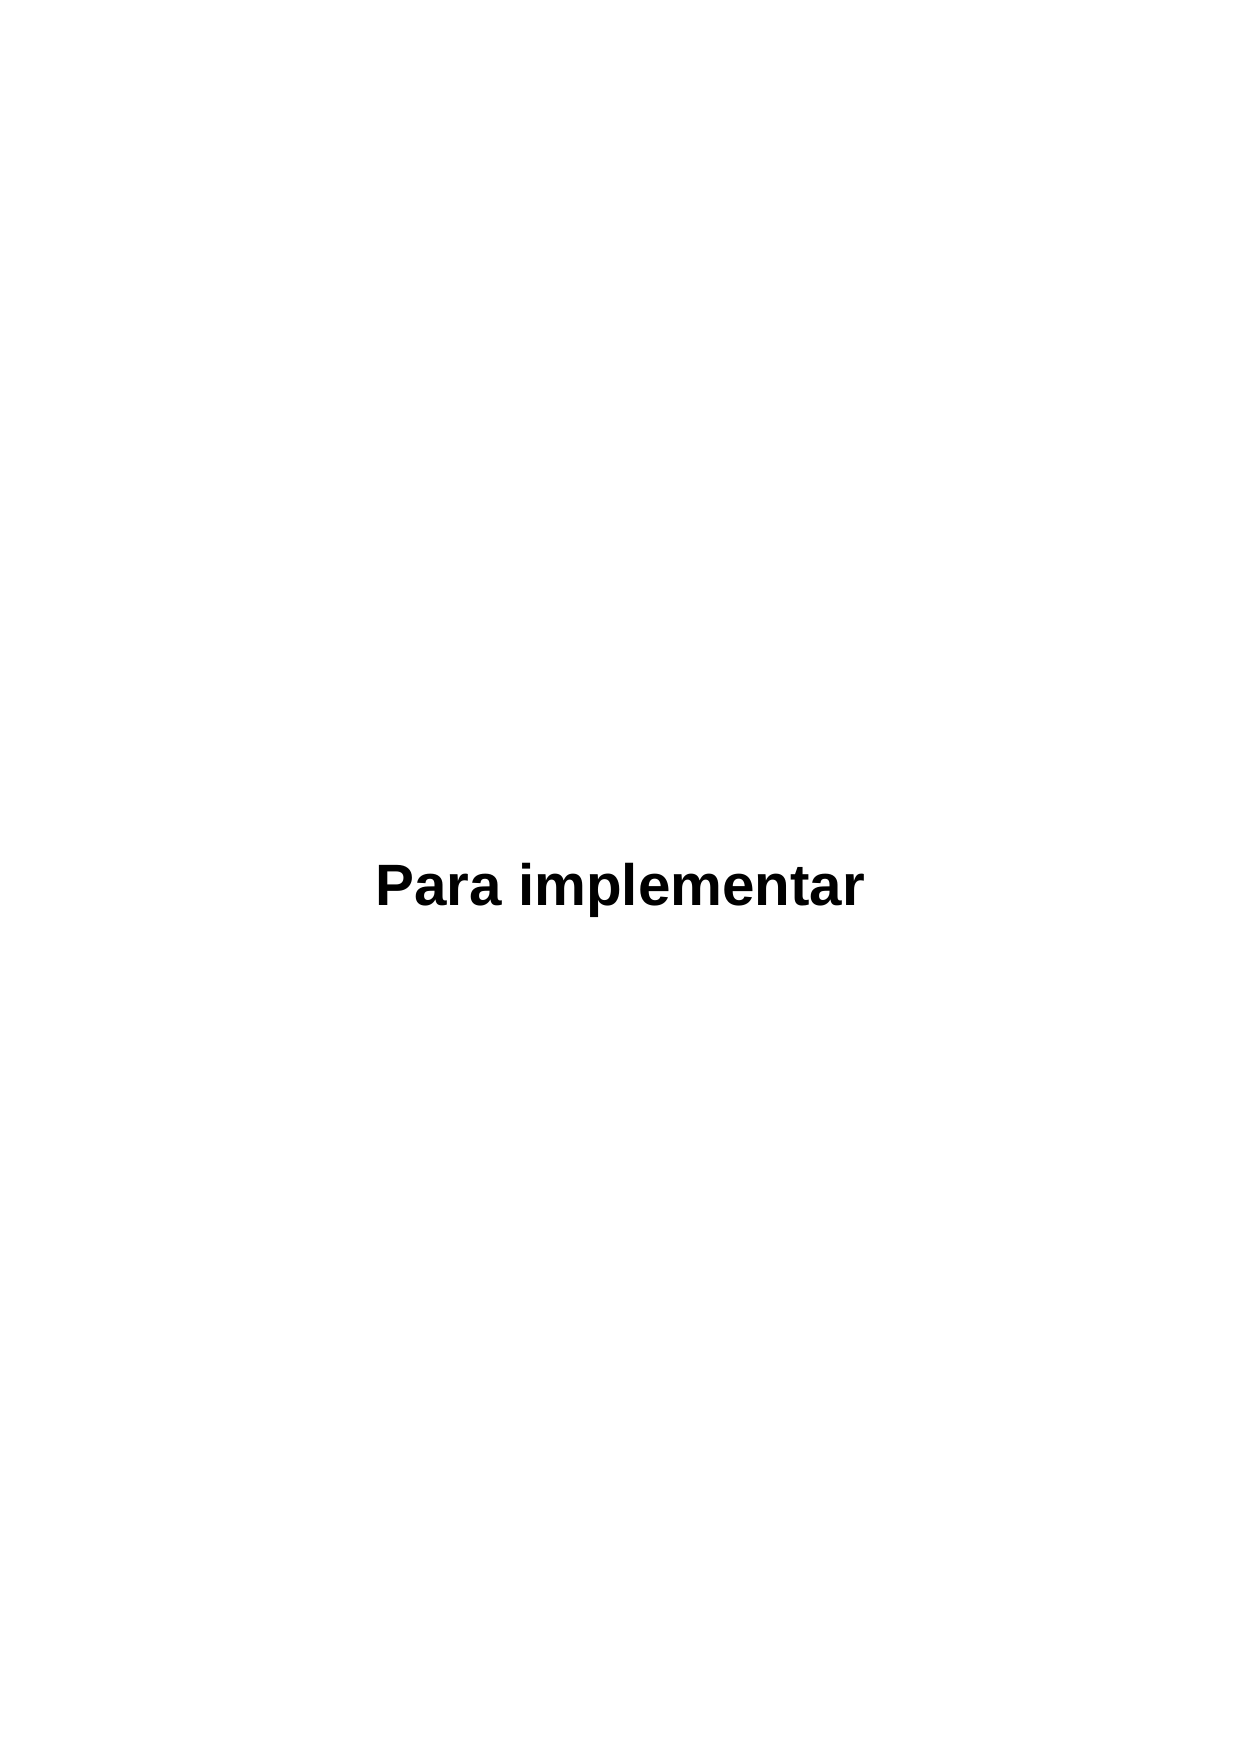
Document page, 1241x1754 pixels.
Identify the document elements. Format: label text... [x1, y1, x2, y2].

title Para implementar [118, 850, 1122, 917]
